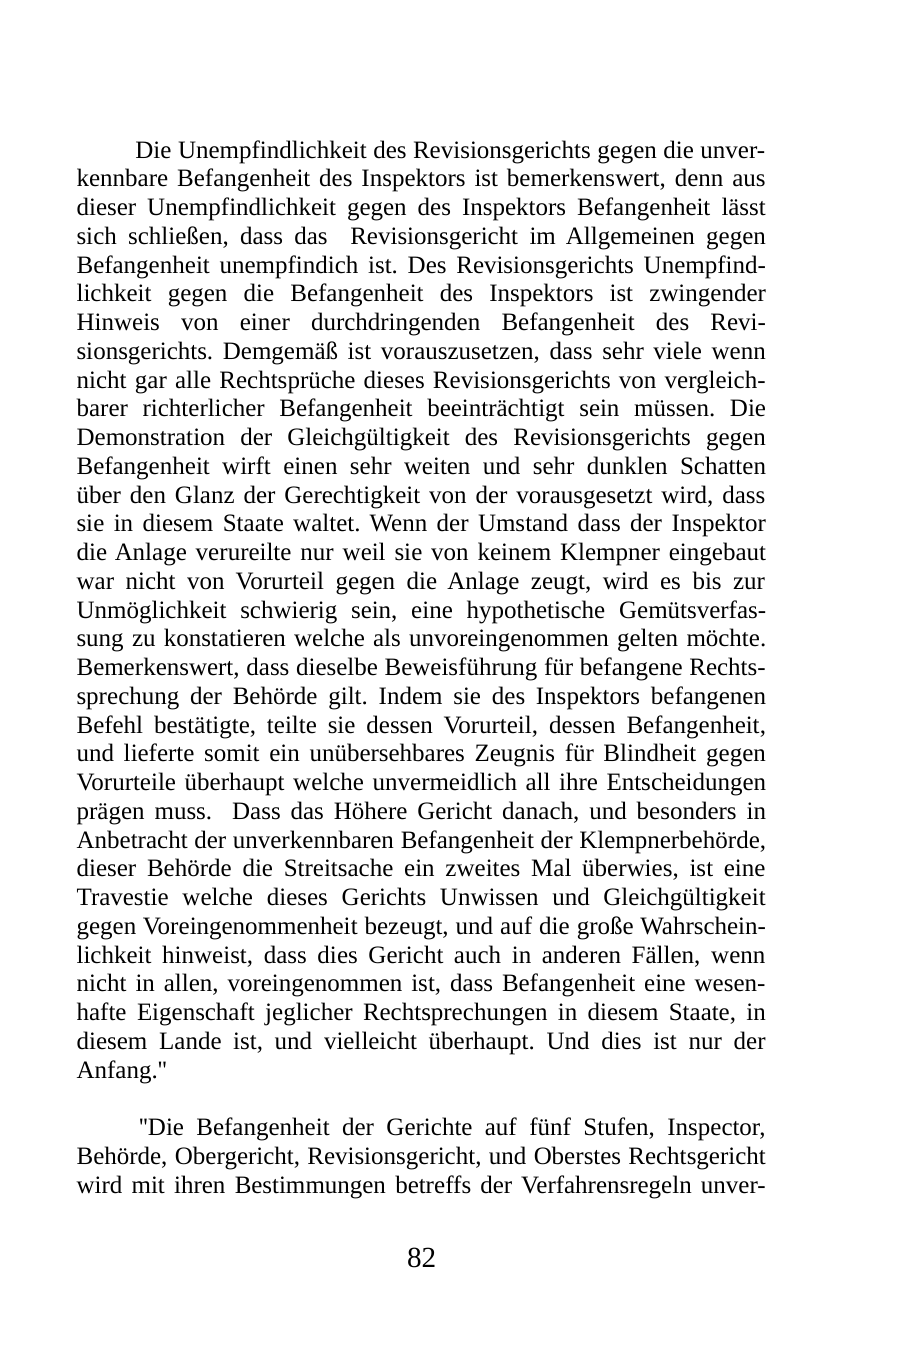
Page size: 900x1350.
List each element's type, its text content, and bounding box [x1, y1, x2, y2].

text Die Unempfindlichkeit des Revisionsgerichts gegen die unver-kennbare Befangenheit des Inspektors ist bemerkenswert, denn aus dieser Unempfindlichkeit gegen des Inspektors Befangenheit lässt sich schließen, dass das Revisionsgericht im Allgemeinen gegen Befangenheit unempfindich ist. Des Revisionsgerichts Unempfind-lichkeit gegen die Befangenheit des Inspektors ist zwingender Hinweis von einer durchdringenden Befangenheit des Revi-sionsgerichts. Demgemäß ist vorauszusetzen, dass sehr viele wenn nicht gar alle Rechtsprüche dieses Revisionsgerichts von vergleich-barer richterlicher Befangenheit beeinträchtigt sein müssen. Die Demonstration der Gleichgültigkeit des Revisionsgerichts gegen Befangenheit wirft einen sehr weiten und sehr dunklen Schatten über den Glanz der Gerechtigkeit von der vorausgesetzt wird, dass sie in diesem Staate waltet. Wenn der Umstand dass der Inspektor die Anlage verureilte nur weil sie von keinem Klempner eingebaut war nicht von Vorurteil gegen die Anlage zeugt, wird es bis zur Unmöglichkeit schwierig sein, eine hypothetische Gemütsverfas-sung zu konstatieren welche als unvoreingenommen gelten möchte. Bemerkenswert, dass dieselbe Beweisführung für befangene Rechts-sprechung der Behörde gilt. Indem sie des Inspektors befangenen Befehl bestätigte, teilte sie dessen Vorurteil, dessen Befangenheit, und lieferte somit ein unübersehbares Zeugnis für Blindheit gegen Vorurteile überhaupt welche unvermeidlich all ihre Entscheidungen prägen muss. Dass das Höhere Gericht danach, und besonders in Anbetracht der unverkennbaren Befangenheit der Klempnerbehörde, dieser Behörde die Streitsache ein zweites Mal überwies, ist eine Travestie welche dieses Gerichts Unwissen und Gleichgültigkeit gegen Voreingenommenheit bezeugt, und auf die große Wahrschein-lichkeit hinweist, dass dies Gericht auch in anderen Fällen, wenn nicht in allen, voreingenommen ist, dass Befangenheit eine wesen-hafte Eigenschaft jeglicher Rechtsprechungen in diesem Staate, in diesem Lande ist, und vielleicht überhaupt. Und dies ist nur der Anfang.'' [76, 135, 766, 1083]
text ''Die Befangenheit der Gerichte auf fünf Stufen, Inspector, Behörde, Obergericht, Revisionsgericht, und Oberstes Rechtsgericht wird mit ihren Bestimmungen betreffs der Verfahrensregeln unver- [76, 1112, 766, 1198]
